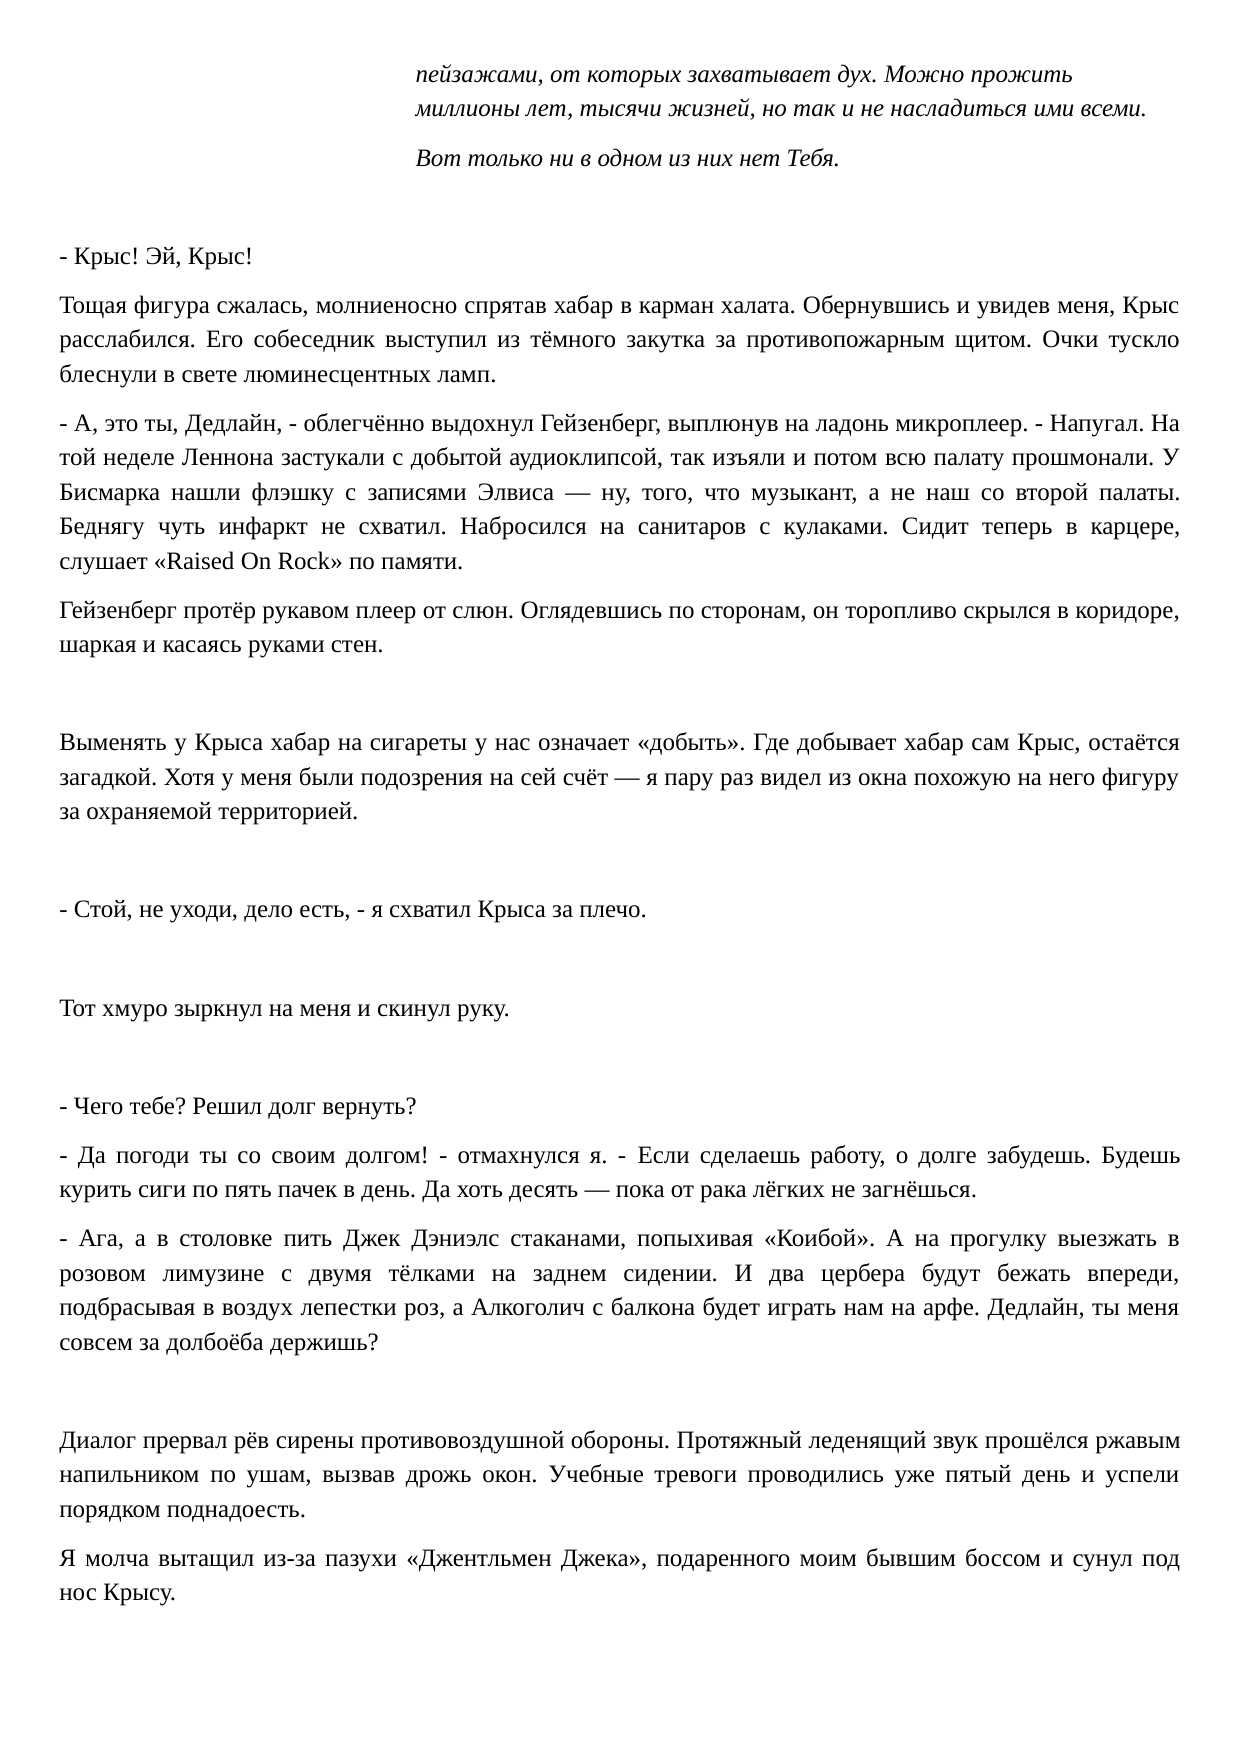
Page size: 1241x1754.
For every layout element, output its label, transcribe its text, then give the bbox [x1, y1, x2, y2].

text Тощая фигура сжалась, молниеносно спрятав хабар в карман халата. Обернувшись и увидев меня, Крыс расслабился. Его собеседник выступил из тёмного закутка за противопожарным щитом. Очки тускло блеснули в свете люминесцентных ламп. [59, 290, 1181, 387]
text Выменять у Крыса хабар на сигареты у нас означает «добыть». Где добывает хабар сам Крыс, остаётся загадкой. Хотя у меня были подозрения на сей счёт — я пару раз видел из окна похожую на него фигуру за охраняемой территорией. [59, 727, 1181, 825]
text Тот хмуро зыркнул на меня и скинул руку. [59, 993, 1181, 1021]
text Я молча вытащил из-за пазухи «Джентльмен Джека», подаренного моим бывшим боссом и сунул под нос Крысу. [59, 1543, 1181, 1606]
text - Чего тебе? Решил долг вернуть? [59, 1091, 1181, 1119]
text - Крыс! Эй, Крыс! [59, 241, 1181, 269]
text - Да погоди ты со своим долгом! - отмахнулся я. - Если сделаешь работу, о долге забудешь. Будешь курить сиги по пять пачек в день. Да хоть десять — пока от рака лёгких не загнёшься. [59, 1140, 1181, 1203]
text - А, это ты, Дедлайн, - облегчённо выдохнул Гейзенберг, выплюнув на ладонь микроплеер. - Напугал. На той неделе Леннона застукали с добытой аудиоклипсой, так изъяли и потом всю палату прошмонали. У Бисмарка нашли флэшку с записями Элвиса — ну, того, что музыкант, а не наш со второй палаты. Беднягу чуть инфаркт не схватил. Набросился на санитаров с кулаками. Сидит теперь в карцере, слушает «Raised On Rock» по памяти. [59, 408, 1181, 574]
text пейзажами, от которых захватывает дух. Можно прожить миллионы лет, тысячи жизней, но так и не насладиться ими всеми. [415, 59, 1181, 122]
text - Стой, не уходи, дело есть, - я схватил Крыса за плечо. [59, 894, 1181, 923]
text Вот только ни в одном из них нет Тебя. [415, 143, 1181, 171]
text - Ага, а в столовке пить Джек Дэниэлс стаканами, попыхивая «Коибой». А на прогулку выезжать в розовом лимузине с двумя тёлками на заднем сидении. И два цербера будут бежать впереди, подбрасывая в воздух лепестки роз, а Алкоголич с балкона будет играть нам на арфе. Дедлайн, ты меня совсем за долбоёба держишь? [59, 1223, 1181, 1356]
text Диалог прервал рёв сирены противовоздушной обороны. Протяжный леденящий звук прошёлся ржавым напильником по ушам, вызвав дрожь окон. Учебные тревоги проводились уже пятый день и успели порядком поднадоесть. [59, 1425, 1181, 1523]
text Гейзенберг протёр рукавом плеер от слюн. Оглядевшись по сторонам, он торопливо скрылся в коридоре, шаркая и касаясь руками стен. [59, 595, 1181, 658]
